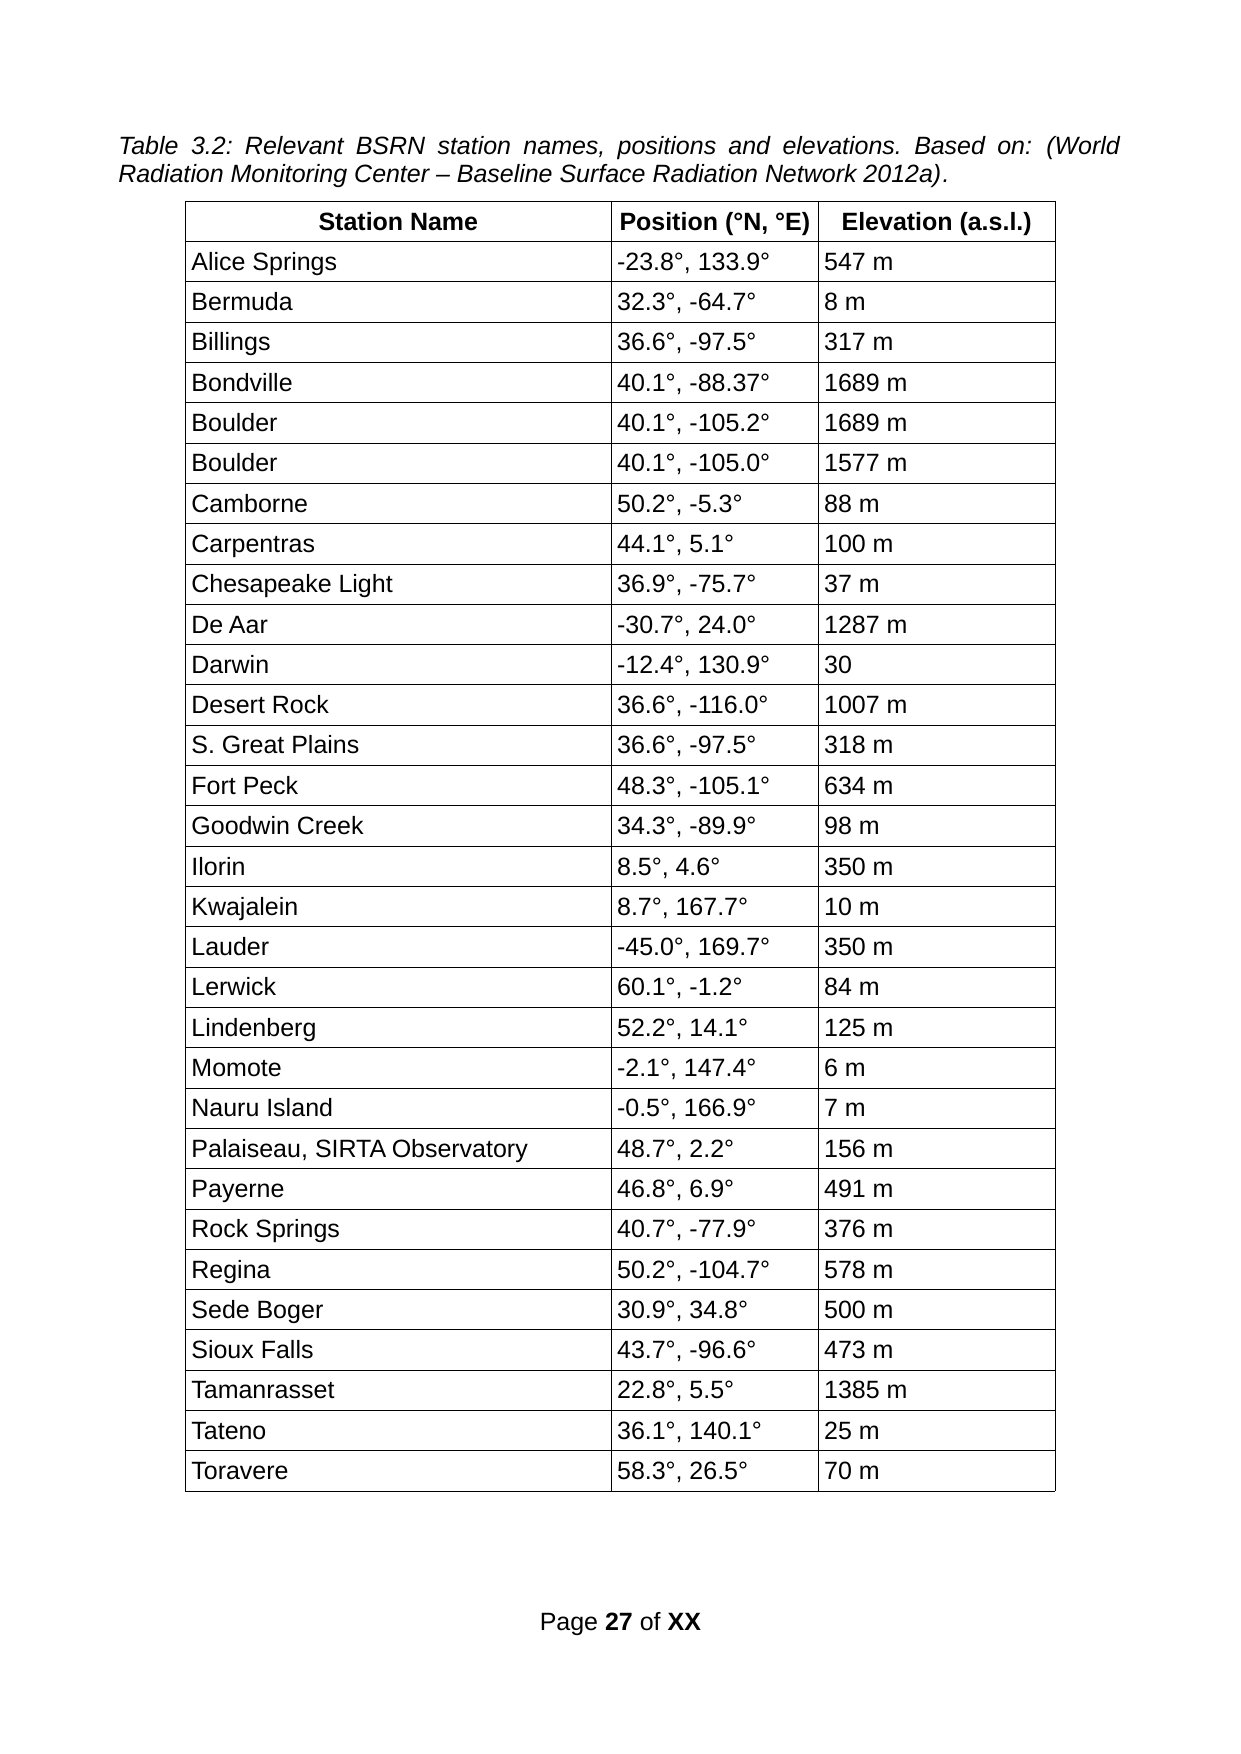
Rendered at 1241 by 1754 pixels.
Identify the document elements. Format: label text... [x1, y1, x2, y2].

table_cell 473 m [819, 1330, 1055, 1370]
table_cell Desert Rock [186, 685, 611, 725]
table_cell Carpentras [186, 524, 611, 563]
table_cell 30 [819, 645, 1055, 684]
table_cell 1689 m [819, 403, 1055, 442]
table_cell 40.1°, -88.37° [612, 363, 818, 402]
table_cell 491 m [819, 1169, 1055, 1208]
table_cell Regina [186, 1250, 611, 1289]
table_cell Bondville [186, 363, 611, 402]
table_cell Camborne [186, 484, 611, 523]
table_cell Boulder [186, 444, 611, 483]
table_cell 50.2°, -5.3° [612, 484, 818, 523]
table_cell -30.7°, 24.0° [612, 605, 818, 644]
table_cell 547 m [819, 242, 1055, 281]
table_cell Goodwin Creek [186, 806, 611, 846]
table_cell Kwajalein [186, 887, 611, 926]
table_cell 30.9°, 34.8° [612, 1290, 818, 1329]
table_cell 1577 m [819, 444, 1055, 483]
table_cell 350 m [819, 847, 1055, 886]
table_cell Tateno [186, 1411, 611, 1450]
table_cell Nauru Island [186, 1089, 611, 1128]
table_cell S. Great Plains [186, 726, 611, 765]
table_cell 43.7°, -96.6° [612, 1330, 818, 1370]
table_cell 1689 m [819, 363, 1055, 402]
table_cell 36.9°, -75.7° [612, 565, 818, 604]
table_cell 36.6°, -97.5° [612, 323, 818, 362]
table_cell Toravere [186, 1451, 611, 1491]
table_cell Lerwick [186, 968, 611, 1007]
table_cell 52.2°, 14.1° [612, 1008, 818, 1047]
table_cell Darwin [186, 645, 611, 684]
table_cell 8 m [819, 282, 1055, 322]
table_header Position (°N, °E) [612, 202, 818, 241]
table_cell Payerne [186, 1169, 611, 1208]
table_cell 46.8°, 6.9° [612, 1169, 818, 1208]
table_cell 84 m [819, 968, 1055, 1007]
table_cell Boulder [186, 403, 611, 442]
table_cell 60.1°, -1.2° [612, 968, 818, 1007]
table_cell -45.0°, 169.7° [612, 927, 818, 967]
table_cell 36.1°, 140.1° [612, 1411, 818, 1450]
table_cell 156 m [819, 1129, 1055, 1168]
table_cell 376 m [819, 1210, 1055, 1249]
table_cell Lauder [186, 927, 611, 967]
table_cell 317 m [819, 323, 1055, 362]
table_cell -23.8°, 133.9° [612, 242, 818, 281]
table_cell 48.7°, 2.2° [612, 1129, 818, 1168]
table_header Station Name [186, 202, 611, 241]
table_cell Tamanrasset [186, 1371, 611, 1410]
table_cell 1007 m [819, 685, 1055, 725]
table_cell 32.3°, -64.7° [612, 282, 818, 322]
table_cell 48.3°, -105.1° [612, 766, 818, 805]
table_cell -12.4°, 130.9° [612, 645, 818, 684]
table_cell 318 m [819, 726, 1055, 765]
text Table 3.2: Relevant BSRN station names, positions and elevations. Based on: (World Radiation Monitoring Center – Baseline Surface Radiation Network 2012a). [118, 131, 1122, 188]
table_cell 8.7°, 167.7° [612, 887, 818, 926]
table_cell Sioux Falls [186, 1330, 611, 1370]
table_cell 70 m [819, 1451, 1055, 1491]
table_cell Rock Springs [186, 1210, 611, 1249]
table_header Elevation (a.s.l.) [819, 202, 1055, 241]
table_cell 34.3°, -89.9° [612, 806, 818, 846]
table_cell Chesapeake Light [186, 565, 611, 604]
table_cell 37 m [819, 565, 1055, 604]
table_cell -2.1°, 147.4° [612, 1048, 818, 1087]
table_cell 500 m [819, 1290, 1055, 1329]
table_cell 36.6°, -97.5° [612, 726, 818, 765]
table_cell 58.3°, 26.5° [612, 1451, 818, 1491]
table_cell 44.1°, 5.1° [612, 524, 818, 563]
table_cell 6 m [819, 1048, 1055, 1087]
table_cell 98 m [819, 806, 1055, 846]
table_cell 634 m [819, 766, 1055, 805]
table_cell Lindenberg [186, 1008, 611, 1047]
table_cell Bermuda [186, 282, 611, 322]
table_cell 350 m [819, 927, 1055, 967]
table_cell Alice Springs [186, 242, 611, 281]
table_cell 100 m [819, 524, 1055, 563]
table_cell Fort Peck [186, 766, 611, 805]
table_cell 7 m [819, 1089, 1055, 1128]
table_cell 1385 m [819, 1371, 1055, 1410]
table_cell 88 m [819, 484, 1055, 523]
table_cell 40.7°, -77.9° [612, 1210, 818, 1249]
table_cell 40.1°, -105.0° [612, 444, 818, 483]
table_cell 40.1°, -105.2° [612, 403, 818, 442]
table_cell Billings [186, 323, 611, 362]
table_cell Sede Boger [186, 1290, 611, 1329]
table_cell De Aar [186, 605, 611, 644]
table_cell Ilorin [186, 847, 611, 886]
table_cell 22.8°, 5.5° [612, 1371, 818, 1410]
table_cell 10 m [819, 887, 1055, 926]
table_cell 125 m [819, 1008, 1055, 1047]
table_cell Momote [186, 1048, 611, 1087]
table_cell 1287 m [819, 605, 1055, 644]
table_cell 578 m [819, 1250, 1055, 1289]
table_cell 8.5°, 4.6° [612, 847, 818, 886]
table_cell 36.6°, -116.0° [612, 685, 818, 725]
table_cell 25 m [819, 1411, 1055, 1450]
table_cell -0.5°, 166.9° [612, 1089, 818, 1128]
table_cell Palaiseau, SIRTA Observatory [186, 1129, 611, 1168]
table_cell 50.2°, -104.7° [612, 1250, 818, 1289]
